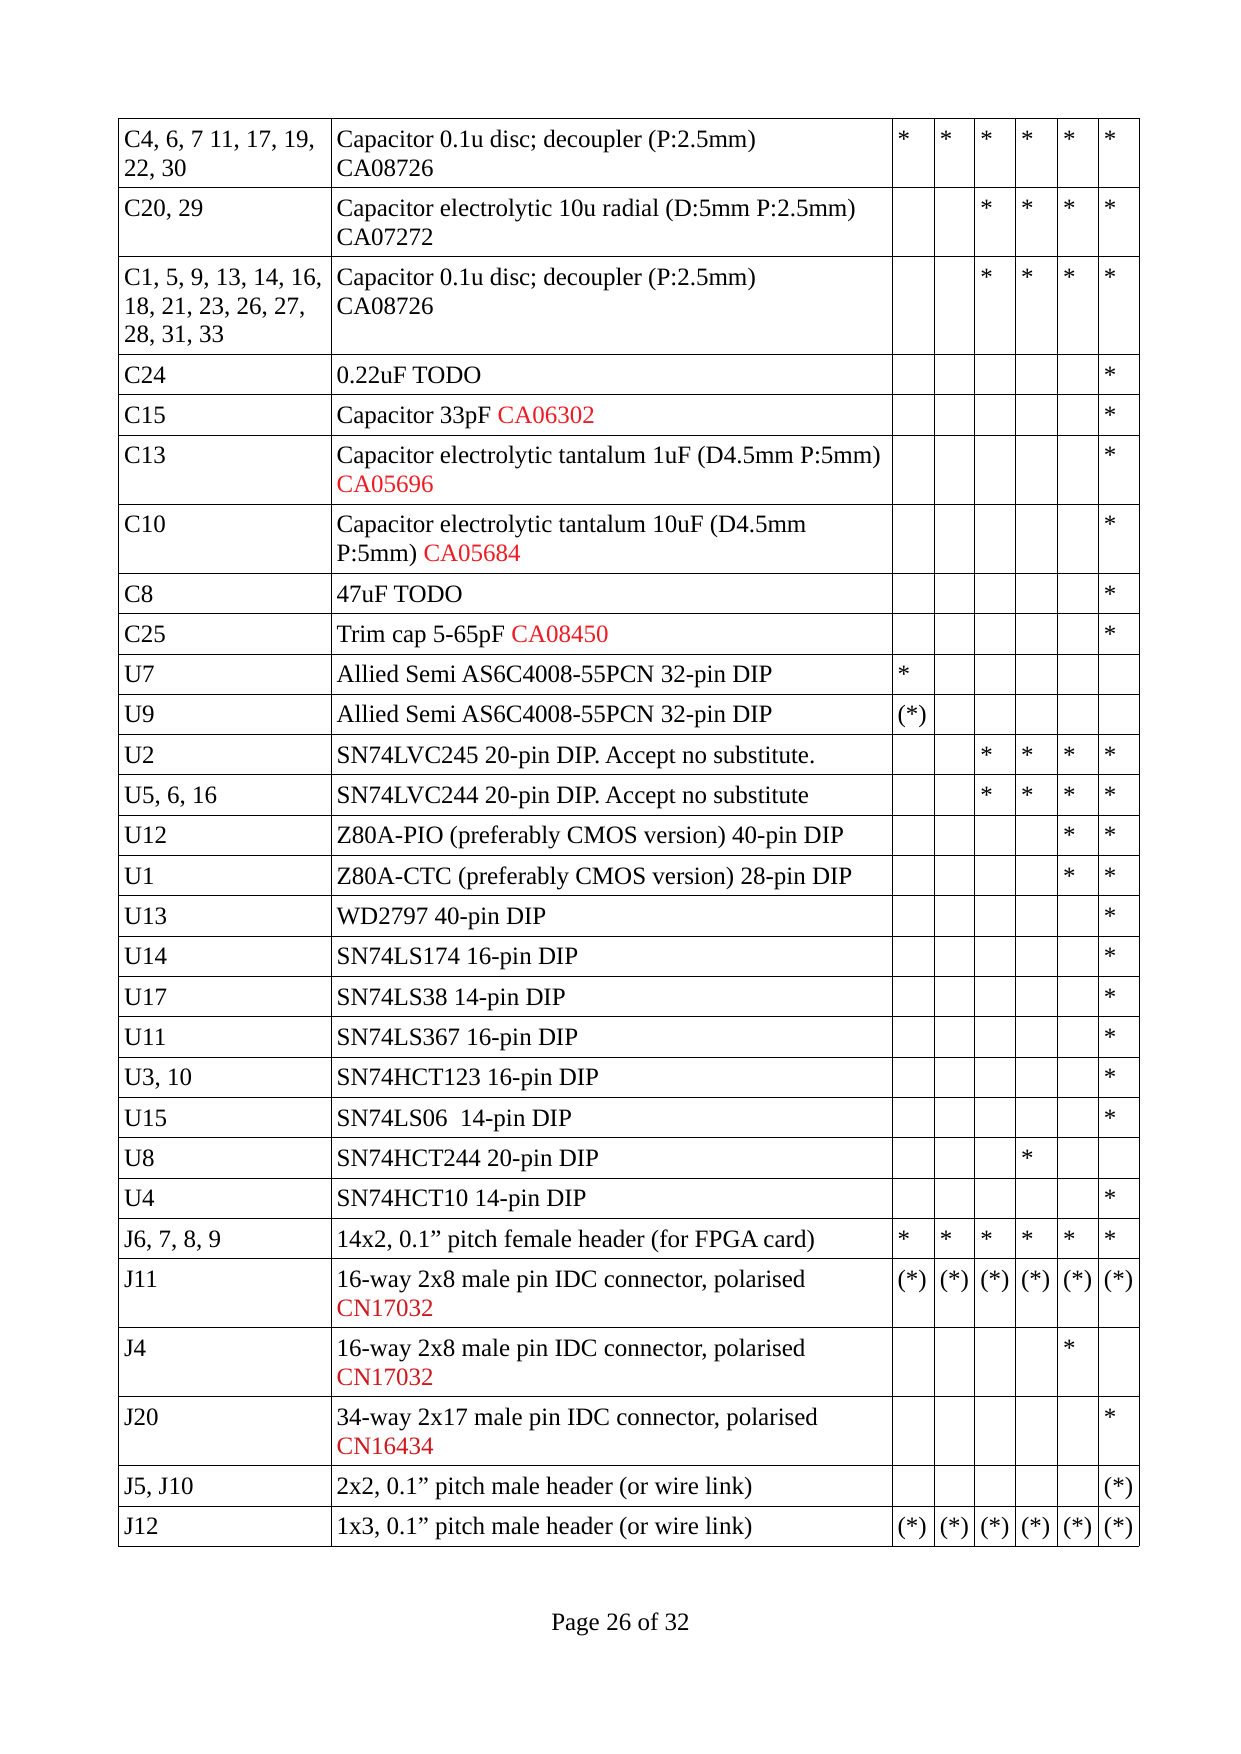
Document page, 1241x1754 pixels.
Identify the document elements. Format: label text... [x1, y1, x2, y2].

table_cell [1016, 1466, 1057, 1506]
table_cell [1058, 355, 1098, 394]
table_cell * [1099, 1219, 1139, 1258]
table_cell Capacitor 0.1u disc; decoupler (P:2.5mm) CA08726 [332, 119, 892, 187]
table_cell [1058, 614, 1098, 653]
table_cell [893, 574, 934, 613]
table_cell U17 [119, 977, 331, 1016]
table_cell * [1058, 188, 1098, 256]
table_cell (*) [1016, 1507, 1057, 1546]
table_cell SN74HCT10 14-pin DIP [332, 1179, 892, 1218]
table_cell * [1058, 1219, 1098, 1258]
table_cell [1016, 1098, 1057, 1137]
table_cell U8 [119, 1138, 331, 1177]
table_cell [975, 937, 1015, 976]
table_cell [1058, 896, 1098, 936]
table_cell * [1016, 735, 1057, 774]
table_cell (*) [1099, 1466, 1139, 1506]
table_cell U12 [119, 816, 331, 855]
table_cell [935, 257, 974, 354]
table_cell [935, 188, 974, 256]
table_cell [893, 1058, 934, 1097]
table_cell C1, 5, 9, 13, 14, 16, 18, 21, 23, 26, 27, 28, 31, 33 [119, 257, 331, 354]
table_cell [935, 1397, 974, 1465]
table_cell * [1058, 119, 1098, 187]
table_cell (*) [893, 1259, 934, 1327]
table_cell * [1016, 257, 1057, 354]
table_cell [1058, 1098, 1098, 1137]
table_cell [893, 977, 934, 1016]
table_cell J12 [119, 1507, 331, 1546]
table_cell Capacitor electrolytic tantalum 1uF (D4.5mm P:5mm) CA05696 [332, 436, 892, 504]
table_cell SN74HCT244 20-pin DIP [332, 1138, 892, 1177]
table_cell * [1099, 257, 1139, 354]
table_cell [1016, 436, 1057, 504]
table_cell * [893, 119, 934, 187]
table_cell (*) [1016, 1259, 1057, 1327]
table_cell * [1099, 1397, 1139, 1465]
table_cell [1058, 1466, 1098, 1506]
table_cell [935, 937, 974, 976]
table_cell [1016, 1017, 1057, 1057]
table_cell 1x3, 0.1” pitch male header (or wire link) [332, 1507, 892, 1546]
table_cell J6, 7, 8, 9 [119, 1219, 331, 1258]
table_cell [1016, 856, 1057, 895]
table_cell C10 [119, 505, 331, 573]
table_cell SN74LS06 14-pin DIP [332, 1098, 892, 1137]
table_cell [975, 1466, 1015, 1506]
table_cell [1058, 574, 1098, 613]
table_cell [1016, 695, 1057, 734]
table_cell 0.22uF TODO [332, 355, 892, 394]
table_cell [975, 436, 1015, 504]
table_cell [935, 1098, 974, 1137]
table_cell [1016, 614, 1057, 653]
table_cell (*) [975, 1507, 1015, 1546]
table_cell [1099, 655, 1139, 694]
table_cell SN74LVC244 20-pin DIP. Accept no substitute [332, 775, 892, 815]
table_cell [935, 395, 974, 435]
table_cell [975, 1138, 1015, 1177]
table_cell [975, 1058, 1015, 1097]
table_cell (*) [1099, 1259, 1139, 1327]
table_cell [893, 735, 934, 774]
table_cell [893, 614, 934, 653]
table_cell [1016, 896, 1057, 936]
table_cell [975, 574, 1015, 613]
table_cell * [893, 655, 934, 694]
table_cell [1058, 1397, 1098, 1465]
table_cell [893, 436, 934, 504]
table_cell U13 [119, 896, 331, 936]
table_cell [935, 355, 974, 394]
table_cell * [935, 119, 974, 187]
table_cell SN74LS38 14-pin DIP [332, 977, 892, 1016]
table_cell C20, 29 [119, 188, 331, 256]
table_cell [935, 1466, 974, 1506]
table_cell [975, 977, 1015, 1016]
table_cell [935, 896, 974, 936]
table_cell [935, 856, 974, 895]
table_cell J11 [119, 1259, 331, 1327]
table_cell C8 [119, 574, 331, 613]
table_cell [975, 355, 1015, 394]
table_cell Allied Semi AS6C4008-55PCN 32-pin DIP [332, 655, 892, 694]
table_cell U14 [119, 937, 331, 976]
table_cell SN74LS174 16-pin DIP [332, 937, 892, 976]
table_cell [935, 1058, 974, 1097]
table_cell Trim cap 5-65pF CA08450 [332, 614, 892, 653]
table_cell (*) [893, 1507, 934, 1546]
table_cell [893, 188, 934, 256]
table_cell Capacitor electrolytic tantalum 10uF (D4.5mm P:5mm) CA05684 [332, 505, 892, 573]
table_cell * [1016, 1138, 1057, 1177]
table_cell * [975, 188, 1015, 256]
table_cell SN74LS367 16-pin DIP [332, 1017, 892, 1057]
table_cell Capacitor 0.1u disc; decoupler (P:2.5mm) CA08726 [332, 257, 892, 354]
table_cell * [975, 119, 1015, 187]
table_cell [893, 937, 934, 976]
table_cell [1058, 937, 1098, 976]
table_cell [935, 614, 974, 653]
table_cell 16-way 2x8 male pin IDC connector, polarised CN17032 [332, 1328, 892, 1396]
table_cell [1016, 977, 1057, 1016]
table_cell * [1058, 856, 1098, 895]
table_cell * [1016, 119, 1057, 187]
table_cell [1058, 695, 1098, 734]
table_cell (*) [975, 1259, 1015, 1327]
table_cell C4, 6, 7 11, 17, 19, 22, 30 [119, 119, 331, 187]
table_cell Capacitor 33pF CA06302 [332, 395, 892, 435]
table_cell [893, 856, 934, 895]
table_cell * [1099, 1098, 1139, 1137]
table_cell U11 [119, 1017, 331, 1057]
table_cell * [1016, 1219, 1057, 1258]
table_cell [1099, 695, 1139, 734]
table_cell [1058, 1058, 1098, 1097]
table_cell [893, 1466, 934, 1506]
table_cell [893, 896, 934, 936]
table_cell * [1016, 188, 1057, 256]
table_cell J5, J10 [119, 1466, 331, 1506]
table_cell WD2797 40-pin DIP [332, 896, 892, 936]
table_cell * [1099, 977, 1139, 1016]
table_cell * [1099, 574, 1139, 613]
table_cell U7 [119, 655, 331, 694]
table_cell U9 [119, 695, 331, 734]
table_cell * [1099, 395, 1139, 435]
table_cell [935, 735, 974, 774]
table_cell J4 [119, 1328, 331, 1396]
table_cell U15 [119, 1098, 331, 1137]
table_cell [893, 1179, 934, 1218]
table_cell SN74HCT123 16-pin DIP [332, 1058, 892, 1097]
table_cell U3, 10 [119, 1058, 331, 1097]
table_cell [935, 655, 974, 694]
table_cell * [1099, 119, 1139, 187]
table_cell [1058, 505, 1098, 573]
table_cell [935, 816, 974, 855]
table_cell [893, 1138, 934, 1177]
table_cell [1016, 395, 1057, 435]
table_cell * [1058, 257, 1098, 354]
table_cell [1016, 574, 1057, 613]
table_cell [893, 1098, 934, 1137]
table_cell * [975, 257, 1015, 354]
table_cell [1058, 1138, 1098, 1177]
table_cell Capacitor electrolytic 10u radial (D:5mm P:2.5mm) CA07272 [332, 188, 892, 256]
table_cell [1016, 355, 1057, 394]
table_cell * [1099, 436, 1139, 504]
table_cell J20 [119, 1397, 331, 1465]
table_cell [975, 1017, 1015, 1057]
table_cell U4 [119, 1179, 331, 1218]
table_cell [893, 395, 934, 435]
table_cell (*) [1099, 1507, 1139, 1546]
table_cell [1016, 816, 1057, 855]
table_cell [975, 1179, 1015, 1218]
table_cell [935, 1179, 974, 1218]
table_cell * [1099, 1017, 1139, 1057]
table_cell [893, 505, 934, 573]
table_cell C13 [119, 436, 331, 504]
table_cell [935, 1328, 974, 1396]
table_cell (*) [935, 1259, 974, 1327]
table_cell [893, 816, 934, 855]
table_cell 16-way 2x8 male pin IDC connector, polarised CN17032 [332, 1259, 892, 1327]
table_cell * [1099, 1058, 1139, 1097]
table_cell U5, 6, 16 [119, 775, 331, 815]
table_cell * [1099, 937, 1139, 976]
table_cell * [1099, 896, 1139, 936]
table_cell [975, 395, 1015, 435]
table_cell Z80A-PIO (preferably CMOS version) 40-pin DIP [332, 816, 892, 855]
table_cell [935, 436, 974, 504]
table_cell 34-way 2x17 male pin IDC connector, polarised CN16434 [332, 1397, 892, 1465]
table_cell [1099, 1138, 1139, 1177]
table_cell (*) [1058, 1507, 1098, 1546]
table_cell * [1099, 856, 1139, 895]
table_cell [893, 1017, 934, 1057]
table_cell [975, 1397, 1015, 1465]
table_cell [975, 1328, 1015, 1396]
table_cell * [1016, 775, 1057, 815]
table_cell * [1099, 505, 1139, 573]
table_cell * [975, 775, 1015, 815]
table_cell [975, 856, 1015, 895]
table_cell [893, 775, 934, 815]
table_cell [1099, 1328, 1139, 1396]
table_cell * [1099, 1179, 1139, 1218]
table_cell [893, 257, 934, 354]
table_cell [975, 695, 1015, 734]
table_cell * [1099, 816, 1139, 855]
table_cell [935, 1017, 974, 1057]
table_cell * [1058, 816, 1098, 855]
table_cell C24 [119, 355, 331, 394]
table_cell 47uF TODO [332, 574, 892, 613]
table_cell * [1058, 775, 1098, 815]
table_cell * [1099, 735, 1139, 774]
table_cell [1016, 1328, 1057, 1396]
table_cell * [1099, 355, 1139, 394]
table_cell [935, 977, 974, 1016]
table_cell [893, 1328, 934, 1396]
table_cell * [1099, 775, 1139, 815]
table_cell [935, 574, 974, 613]
table_cell 2x2, 0.1” pitch male header (or wire link) [332, 1466, 892, 1506]
table_cell C15 [119, 395, 331, 435]
table_cell [1058, 1179, 1098, 1218]
table_cell [975, 505, 1015, 573]
table_cell (*) [935, 1507, 974, 1546]
table_cell Z80A-CTC (preferably CMOS version) 28-pin DIP [332, 856, 892, 895]
table_cell [975, 816, 1015, 855]
table_cell [1058, 977, 1098, 1016]
table_cell 14x2, 0.1” pitch female header (for FPGA card) [332, 1219, 892, 1258]
table_cell [1016, 1179, 1057, 1218]
table_cell [1016, 1397, 1057, 1465]
table_cell C25 [119, 614, 331, 653]
table_cell (*) [1058, 1259, 1098, 1327]
table_cell [935, 695, 974, 734]
table_cell [1058, 1017, 1098, 1057]
table_cell [975, 655, 1015, 694]
table_cell U2 [119, 735, 331, 774]
table_cell [1016, 505, 1057, 573]
table_cell * [1099, 188, 1139, 256]
table_cell * [1058, 735, 1098, 774]
table_cell [893, 355, 934, 394]
table_cell * [935, 1219, 974, 1258]
table_cell * [975, 1219, 1015, 1258]
table_cell (*) [893, 695, 934, 734]
table_cell [935, 775, 974, 815]
table_cell [935, 505, 974, 573]
table_cell [1016, 655, 1057, 694]
table_cell [1058, 655, 1098, 694]
table_cell [935, 1138, 974, 1177]
table_cell [975, 896, 1015, 936]
table_cell U1 [119, 856, 331, 895]
table_cell [1058, 436, 1098, 504]
table_cell [1058, 395, 1098, 435]
table_cell * [975, 735, 1015, 774]
table_cell SN74LVC245 20-pin DIP. Accept no substitute. [332, 735, 892, 774]
table_cell [1016, 937, 1057, 976]
table_cell [975, 614, 1015, 653]
table_cell * [1058, 1328, 1098, 1396]
table_cell [893, 1397, 934, 1465]
table_cell * [893, 1219, 934, 1258]
table_cell Allied Semi AS6C4008-55PCN 32-pin DIP [332, 695, 892, 734]
table_cell [1016, 1058, 1057, 1097]
table_cell * [1099, 614, 1139, 653]
table_cell [975, 1098, 1015, 1137]
